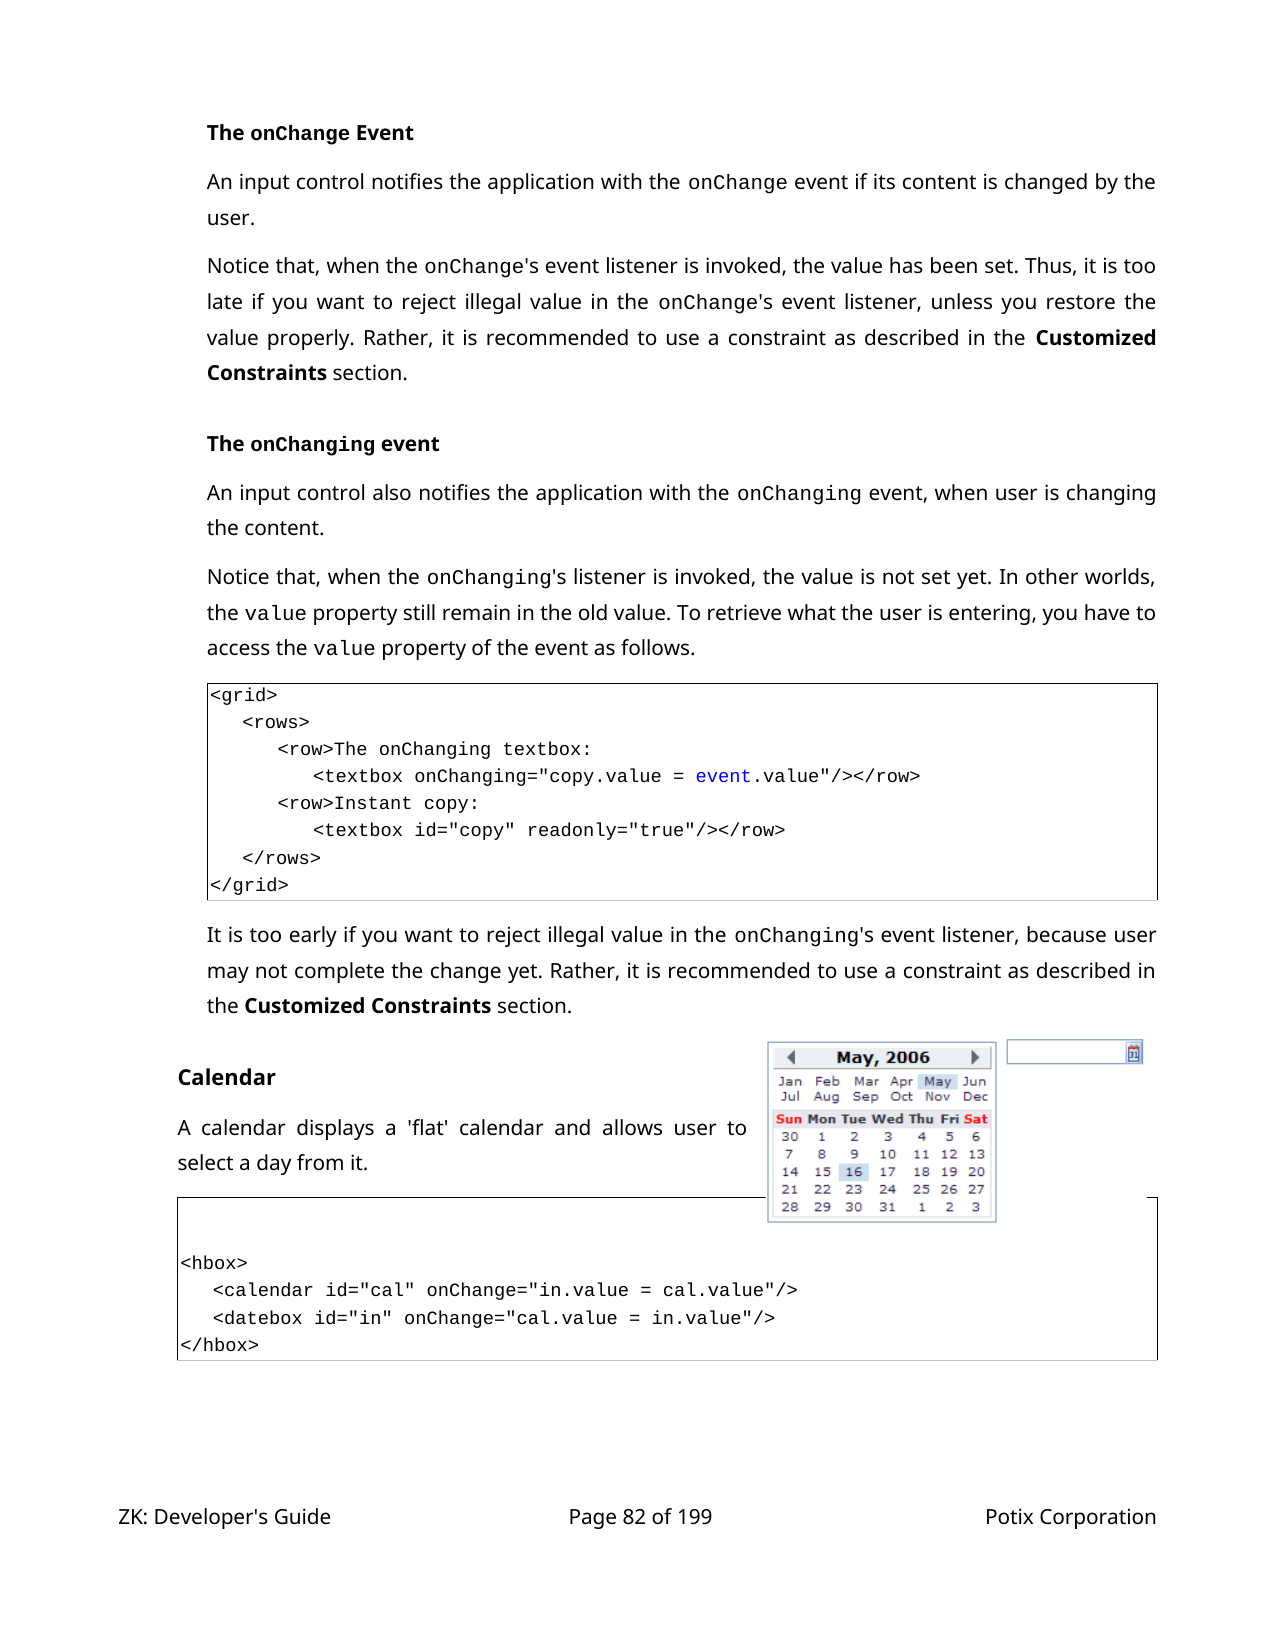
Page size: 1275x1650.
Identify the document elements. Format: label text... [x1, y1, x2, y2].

text An input control also notifies the application with the onChanging event, when user is changing the content. [207, 478, 1157, 542]
text <row>The onChanging textbox: [208, 737, 1157, 761]
subtitle Calendar [177, 1062, 765, 1092]
text </rows> [208, 846, 1157, 870]
text Notice that, when the onChanging's listener is invoked, the value is not set yet. In other worlds, the value property still remain in the old value. To retrieve what the user is entering, you have to access the value property of the event as follows. [207, 562, 1157, 662]
text It is too early if you want to reject illegal value in the onChanging's event listener, because user may not complete the change yet. Rather, it is recommended to use a constraint as described in the Customized Constraints section. [207, 921, 1157, 1019]
subtitle The onChange Event [207, 118, 1157, 147]
text <textbox id="copy" readonly="true"/></row> [208, 818, 1157, 843]
text A calendar displays a 'flat' calendar and allows user to select a day from it. [177, 1113, 765, 1176]
text <datebox id="in" onChange="cal.value = in.value"/> [178, 1306, 1157, 1330]
text <grid> [208, 684, 1157, 707]
subtitle [1147, 1062, 1157, 1092]
text <calendar id="cal" onChange="in.value = cal.value"/> [178, 1278, 1157, 1303]
text <row>Instant copy: [208, 791, 1157, 815]
text </hbox> [178, 1333, 1157, 1360]
text Notice that, when the onChange's event listener is invoked, the value has been set. Thus, it is too late if you want to reject illegal value in the onChange's event listener, unless you restore the value properly. Rather, it is recommended to use a constraint as described in the Customized Constraints section. [207, 252, 1157, 386]
text <rows> [208, 709, 1157, 734]
subtitle The onChanging event [207, 429, 1157, 457]
text </grid> [208, 873, 1157, 900]
picture [765, 1038, 1147, 1224]
text An input control notifies the application with the onChange event if its content is changed by the user. [207, 167, 1157, 231]
text <textbox onChanging="copy.value = event.value"/></row> [208, 764, 1157, 788]
text <hbox> [178, 1251, 1157, 1275]
